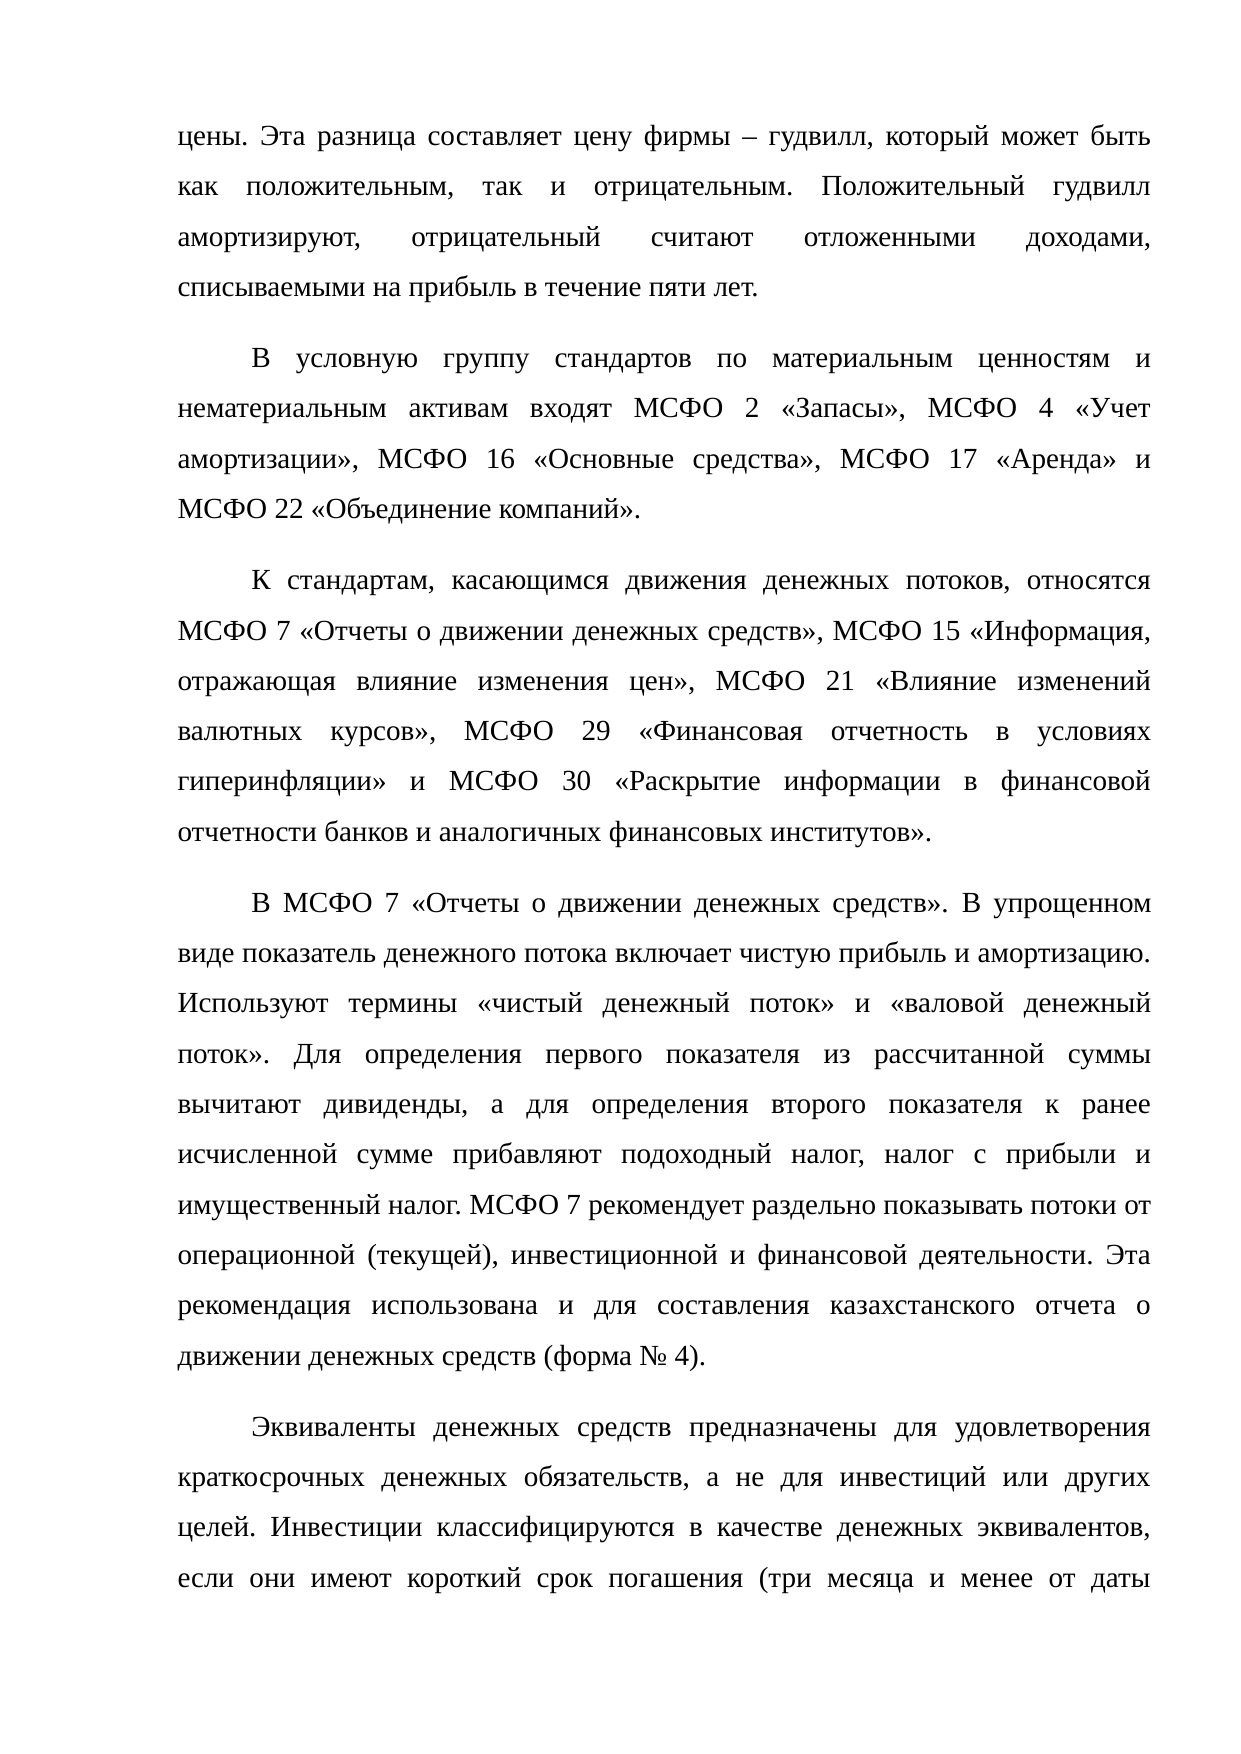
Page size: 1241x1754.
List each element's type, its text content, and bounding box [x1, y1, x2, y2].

text В условную группу стандартов по материальным ценностям и нематериальным активам входят МСФО 2 «Запасы», МСФО 4 «Учет амортизации», МСФО 16 «Основные средства», МСФО 17 «Аренда» и МСФО 22 «Объединение компаний». [177, 340, 1152, 525]
text Эквиваленты денежных средств предназначены для удовлетворения краткосрочных денежных обязательств, а не для инвестиций или других целей. Инвестиции классифицируются в качестве денежных эквивалентов, если они имеют короткий срок погашения (три месяца и менее от даты [177, 1409, 1152, 1593]
text К стандартам, касающимся движения денежных потоков, относятся МСФО 7 «Отчеты о движении денежных средств», МСФО 15 «Информация, отражающая влияние изменения цен», МСФО 21 «Влияние изменений валютных курсов», МСФО 29 «Финансовая отчетность в условиях гиперинфляции» и МСФО 30 «Раскрытие информации в финансовой отчетности банков и аналогичных финансовых институтов». [177, 562, 1152, 847]
text В МСФО 7 «Отчеты о движении денежных средств». В упрощенном виде показатель денежного потока включает чистую прибыль и амортизацию. Используют термины «чистый денежный поток» и «валовой денежный поток». Для определения первого показателя из рассчитанной суммы вычитают дивиденды, а для определения второго показателя к ранее исчисленной сумме прибавляют подоходный налог, налог с прибыли и имущественный налог. МСФО 7 рекомендует раздельно показывать потоки от операционной (текущей), инвестиционной и финансовой деятельности. Эта рекомендация использована и для составления казахстанского отчета о движении денежных средств (форма № 4). [177, 885, 1152, 1371]
text цены. Эта разница составляет цену фирмы – гудвилл, который может быть как положительным, так и отрицательным. Положительный гудвилл амортизируют, отрицательный считают отложенными доходами, списываемыми на прибыль в течение пяти лет. [177, 118, 1152, 303]
